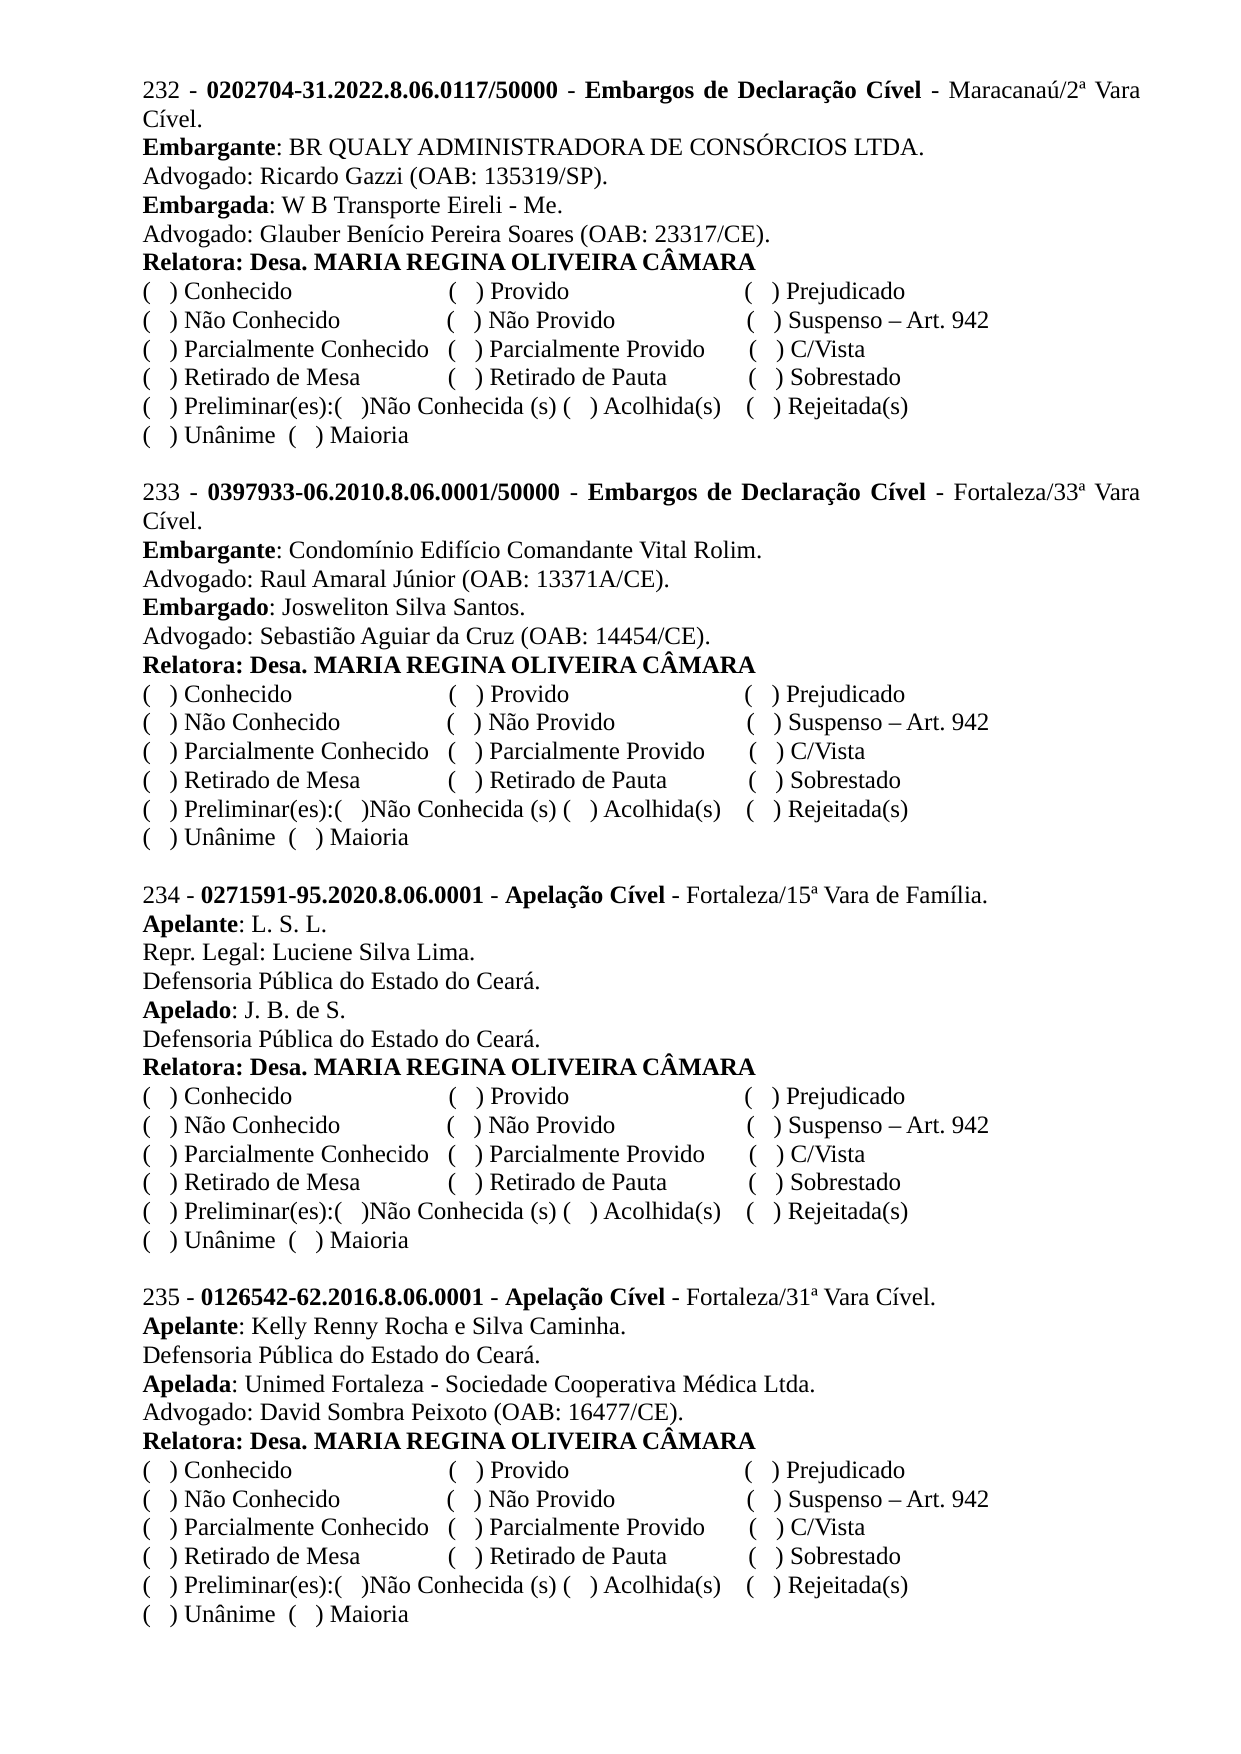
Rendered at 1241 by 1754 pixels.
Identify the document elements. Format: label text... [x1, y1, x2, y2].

text ( ) Parcialmente Conhecido ( ) Parcialmente Provido ( ) C/Vista [142, 334, 1158, 362]
text ( ) Não Conhecido ( ) Não Provido ( ) Suspenso – Art. 942 [142, 1110, 1158, 1139]
text ( ) Parcialmente Conhecido ( ) Parcialmente Provido ( ) C/Vista [142, 1139, 1158, 1167]
text Defensoria Pública do Estado do Ceará. [142, 966, 1141, 995]
text ( ) Preliminar(es):( )Não Conhecida (s) ( ) Acolhida(s) ( ) Rejeitada(s) [142, 391, 1158, 420]
text Embargada: W B Transporte Eireli - Me. [142, 190, 1141, 219]
text ( ) Preliminar(es):( )Não Conhecida (s) ( ) Acolhida(s) ( ) Rejeitada(s) [142, 1570, 1158, 1599]
text Advogado: Ricardo Gazzi (OAB: 135319/SP). [142, 161, 1141, 190]
text Apelada: Unimed Fortaleza - Sociedade Cooperativa Médica Ltda. [142, 1369, 1141, 1397]
text ( ) Retirado de Mesa ( ) Retirado de Pauta ( ) Sobrestado [142, 765, 1158, 794]
text ( ) Unânime ( ) Maioria [142, 1599, 1158, 1627]
text ( ) Preliminar(es):( )Não Conhecida (s) ( ) Acolhida(s) ( ) Rejeitada(s) [142, 794, 1158, 822]
text Apelante: Kelly Renny Rocha e Silva Caminha. [142, 1311, 1141, 1340]
text 234 - 0271591-95.2020.8.06.0001 - Apelação Cível - Fortaleza/15ª Vara de Família. [142, 880, 1141, 909]
text ( ) Conhecido ( ) Provido ( ) Prejudicado [142, 276, 1141, 305]
text Relatora: Desa. MARIA REGINA OLIVEIRA CÂMARA [142, 1052, 1141, 1081]
text Embargado: Josweliton Silva Santos. [142, 592, 1141, 621]
text 232 - 0202704-31.2022.8.06.0117/50000 - Embargos de Declaração Cível - Maracanaú/2ª Vara Cível. [142, 75, 1141, 132]
text Relatora: Desa. MARIA REGINA OLIVEIRA CÂMARA [142, 1426, 1141, 1455]
text ( ) Conhecido ( ) Provido ( ) Prejudicado [142, 679, 1141, 707]
text Advogado: David Sombra Peixoto (OAB: 16477/CE). [142, 1397, 1141, 1426]
text ( ) Conhecido ( ) Provido ( ) Prejudicado [142, 1081, 1141, 1110]
text Advogado: Sebastião Aguiar da Cruz (OAB: 14454/CE). [142, 621, 1141, 650]
text Embargante: BR QUALY ADMINISTRADORA DE CONSÓRCIOS LTDA. [142, 132, 1141, 161]
text Advogado: Raul Amaral Júnior (OAB: 13371A/CE). [142, 564, 1141, 592]
text ( ) Retirado de Mesa ( ) Retirado de Pauta ( ) Sobrestado [142, 1167, 1158, 1196]
text ( ) Preliminar(es):( )Não Conhecida (s) ( ) Acolhida(s) ( ) Rejeitada(s) [142, 1196, 1158, 1225]
text ( ) Retirado de Mesa ( ) Retirado de Pauta ( ) Sobrestado [142, 362, 1158, 391]
text Apelado: J. B. de S. [142, 995, 1141, 1024]
text ( ) Não Conhecido ( ) Não Provido ( ) Suspenso – Art. 942 [142, 305, 1158, 334]
text ( ) Unânime ( ) Maioria [142, 1225, 1158, 1254]
text ( ) Parcialmente Conhecido ( ) Parcialmente Provido ( ) C/Vista [142, 1512, 1158, 1541]
text ( ) Não Conhecido ( ) Não Provido ( ) Suspenso – Art. 942 [142, 1484, 1158, 1512]
text Repr. Legal: Luciene Silva Lima. [142, 937, 1141, 966]
text Defensoria Pública do Estado do Ceará. [142, 1024, 1141, 1052]
text 233 - 0397933-06.2010.8.06.0001/50000 - Embargos de Declaração Cível - Fortaleza/33ª Vara Cível. [142, 477, 1141, 535]
text ( ) Retirado de Mesa ( ) Retirado de Pauta ( ) Sobrestado [142, 1541, 1158, 1570]
text 235 - 0126542-62.2016.8.06.0001 - Apelação Cível - Fortaleza/31ª Vara Cível. [142, 1282, 1141, 1311]
text ( ) Não Conhecido ( ) Não Provido ( ) Suspenso – Art. 942 [142, 707, 1158, 736]
text Relatora: Desa. MARIA REGINA OLIVEIRA CÂMARA [142, 650, 1141, 679]
text ( ) Unânime ( ) Maioria [142, 420, 1158, 449]
text ( ) Unânime ( ) Maioria [142, 822, 1158, 851]
text Apelante: L. S. L. [142, 909, 1141, 937]
text Relatora: Desa. MARIA REGINA OLIVEIRA CÂMARA [142, 247, 1141, 276]
text Embargante: Condomínio Edifício Comandante Vital Rolim. [142, 535, 1141, 564]
text Advogado: Glauber Benício Pereira Soares (OAB: 23317/CE). [142, 219, 1141, 247]
text ( ) Parcialmente Conhecido ( ) Parcialmente Provido ( ) C/Vista [142, 736, 1158, 765]
text ( ) Conhecido ( ) Provido ( ) Prejudicado [142, 1455, 1141, 1484]
text Defensoria Pública do Estado do Ceará. [142, 1340, 1141, 1369]
